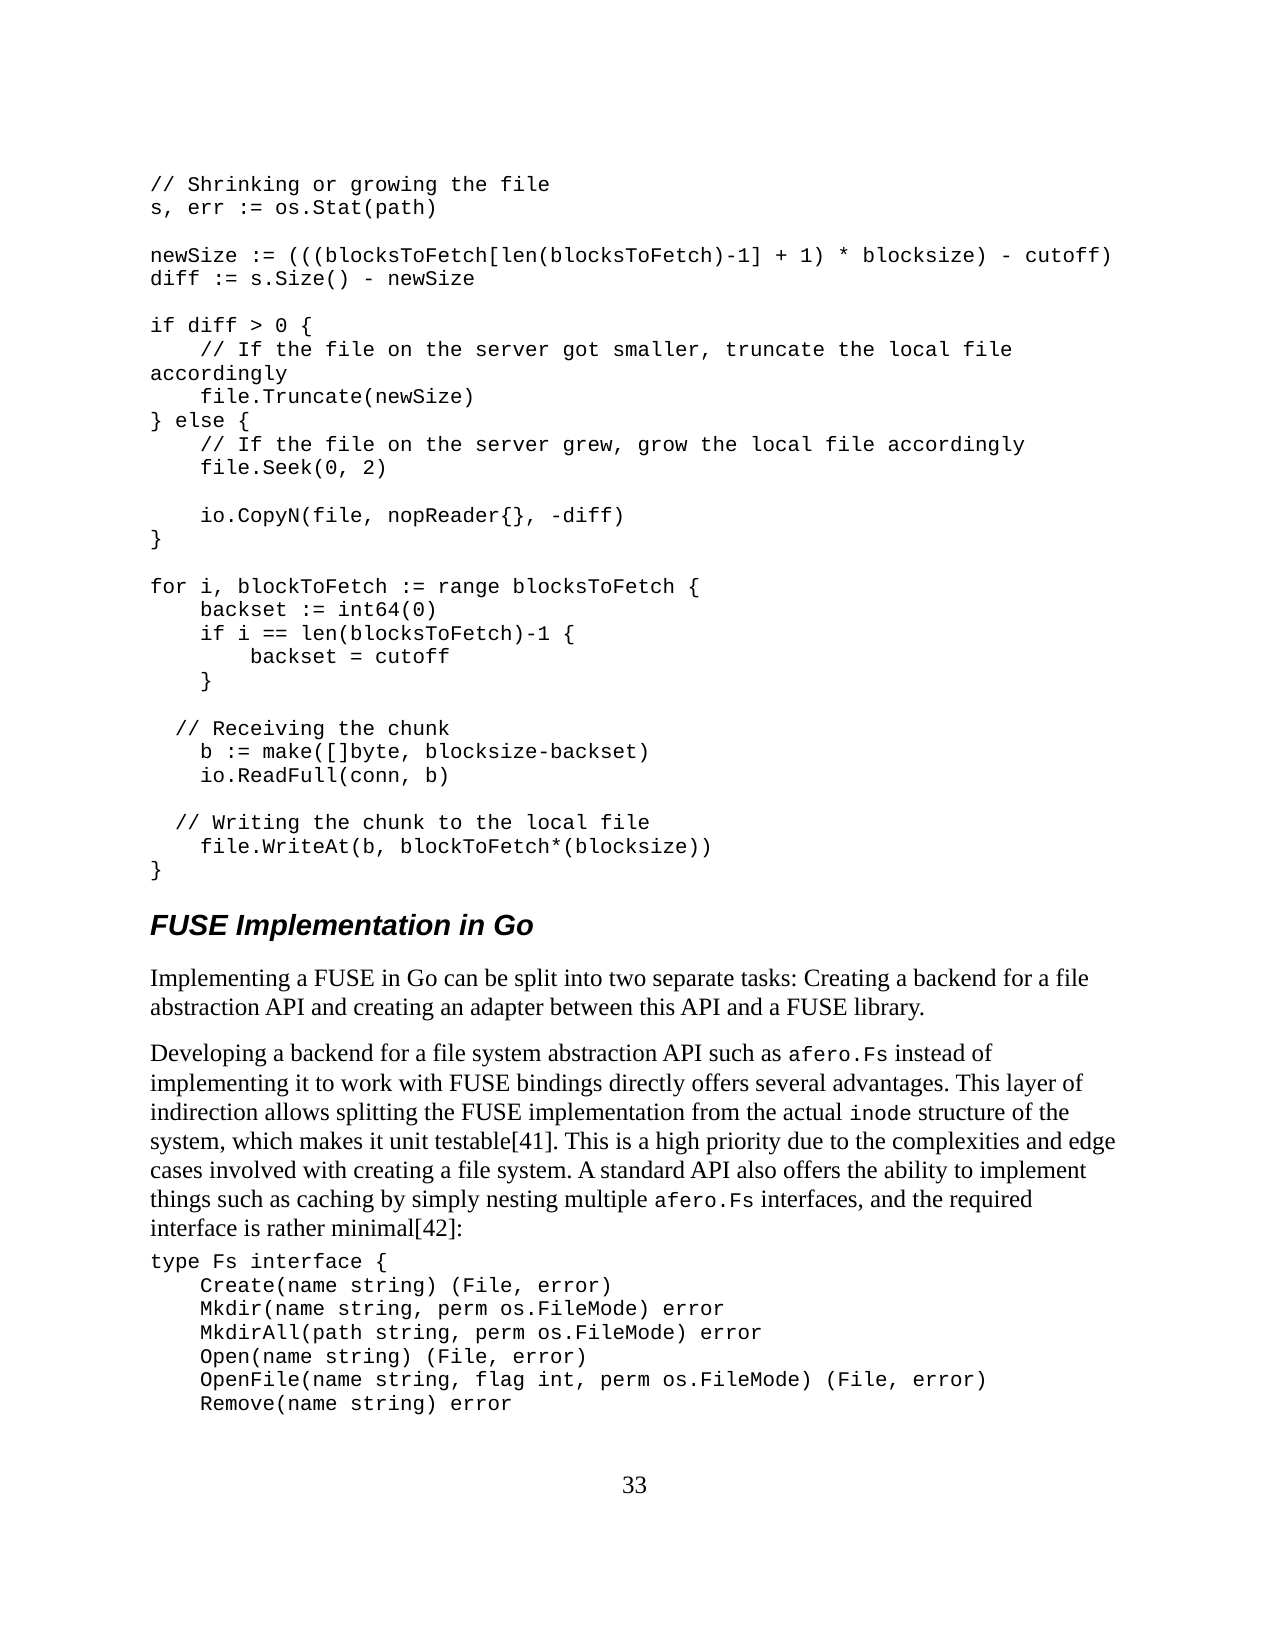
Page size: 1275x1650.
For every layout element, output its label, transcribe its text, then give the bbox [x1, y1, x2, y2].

text backset = cutoff [150, 647, 1125, 670]
text file.WriteAt(b, blockToFetch*(blocksize)) [150, 836, 1125, 859]
text b := make([]byte, blocksize-backset) [150, 741, 1125, 765]
text MkdirAll(path string, perm os.FileMode) error [150, 1322, 1125, 1346]
text s, err := os.Stat(path) [150, 197, 1125, 221]
text file.Truncate(newSize) [150, 386, 1125, 410]
text Create(name string) (File, error) [150, 1275, 1125, 1298]
text // Writing the chunk to the local file [150, 812, 1125, 836]
text Open(name string) (File, error) [150, 1346, 1125, 1369]
text Mkdir(name string, perm os.FileMode) error [150, 1298, 1125, 1322]
text backset := int64(0) [150, 599, 1125, 623]
subtitle FUSE Implementation in Go [150, 908, 1125, 942]
text // Receiving the chunk [150, 717, 1125, 741]
text if i == len(blocksToFetch)-1 { [150, 623, 1125, 647]
text } [150, 670, 1125, 694]
text } [150, 859, 1125, 883]
text newSize := (((blocksToFetch[len(blocksToFetch)-1] + 1) * blocksize) - cutoff) [150, 244, 1125, 268]
text io.CopyN(file, nopReader{}, -diff) [150, 505, 1125, 528]
text Implementing a FUSE in Go can be split into two separate tasks: Creating a backend for a file abstraction API and creating an adapter between this API and a FUSE library. [150, 963, 1125, 1021]
text // If the file on the server got smaller, truncate the local file accordingly [150, 339, 1125, 386]
text for i, blockToFetch := range blocksToFetch { [150, 576, 1125, 599]
text } [150, 528, 1125, 552]
text Remove(name string) error [150, 1393, 1125, 1417]
text file.Seek(0, 2) [150, 457, 1125, 481]
text } else { [150, 410, 1125, 434]
text OpenFile(name string, flag int, perm os.FileMode) (File, error) [150, 1369, 1125, 1393]
text diff := s.Size() - newSize [150, 268, 1125, 292]
text type Fs interface { [150, 1251, 1125, 1275]
text if diff > 0 { [150, 316, 1125, 339]
text // Shrinking or growing the file [150, 174, 1125, 197]
text // If the file on the server grew, grow the local file accordingly [150, 434, 1125, 457]
text Developing a backend for a file system abstraction API such as afero.Fs instead of implementing it to work with FUSE bindings directly offers several advantages. This layer of indirection allows splitting the FUSE implementation from the actual inode structure of the system, which makes it unit testable[41]. This is a high priority due to the complexities and edge cases involved with creating a file system. A standard API also offers the ability to implement things such as caching by simply nesting multiple afero.Fs interfaces, and the required interface is rather minimal[42]: [150, 1038, 1125, 1242]
text io.ReadFull(conn, b) [150, 765, 1125, 788]
